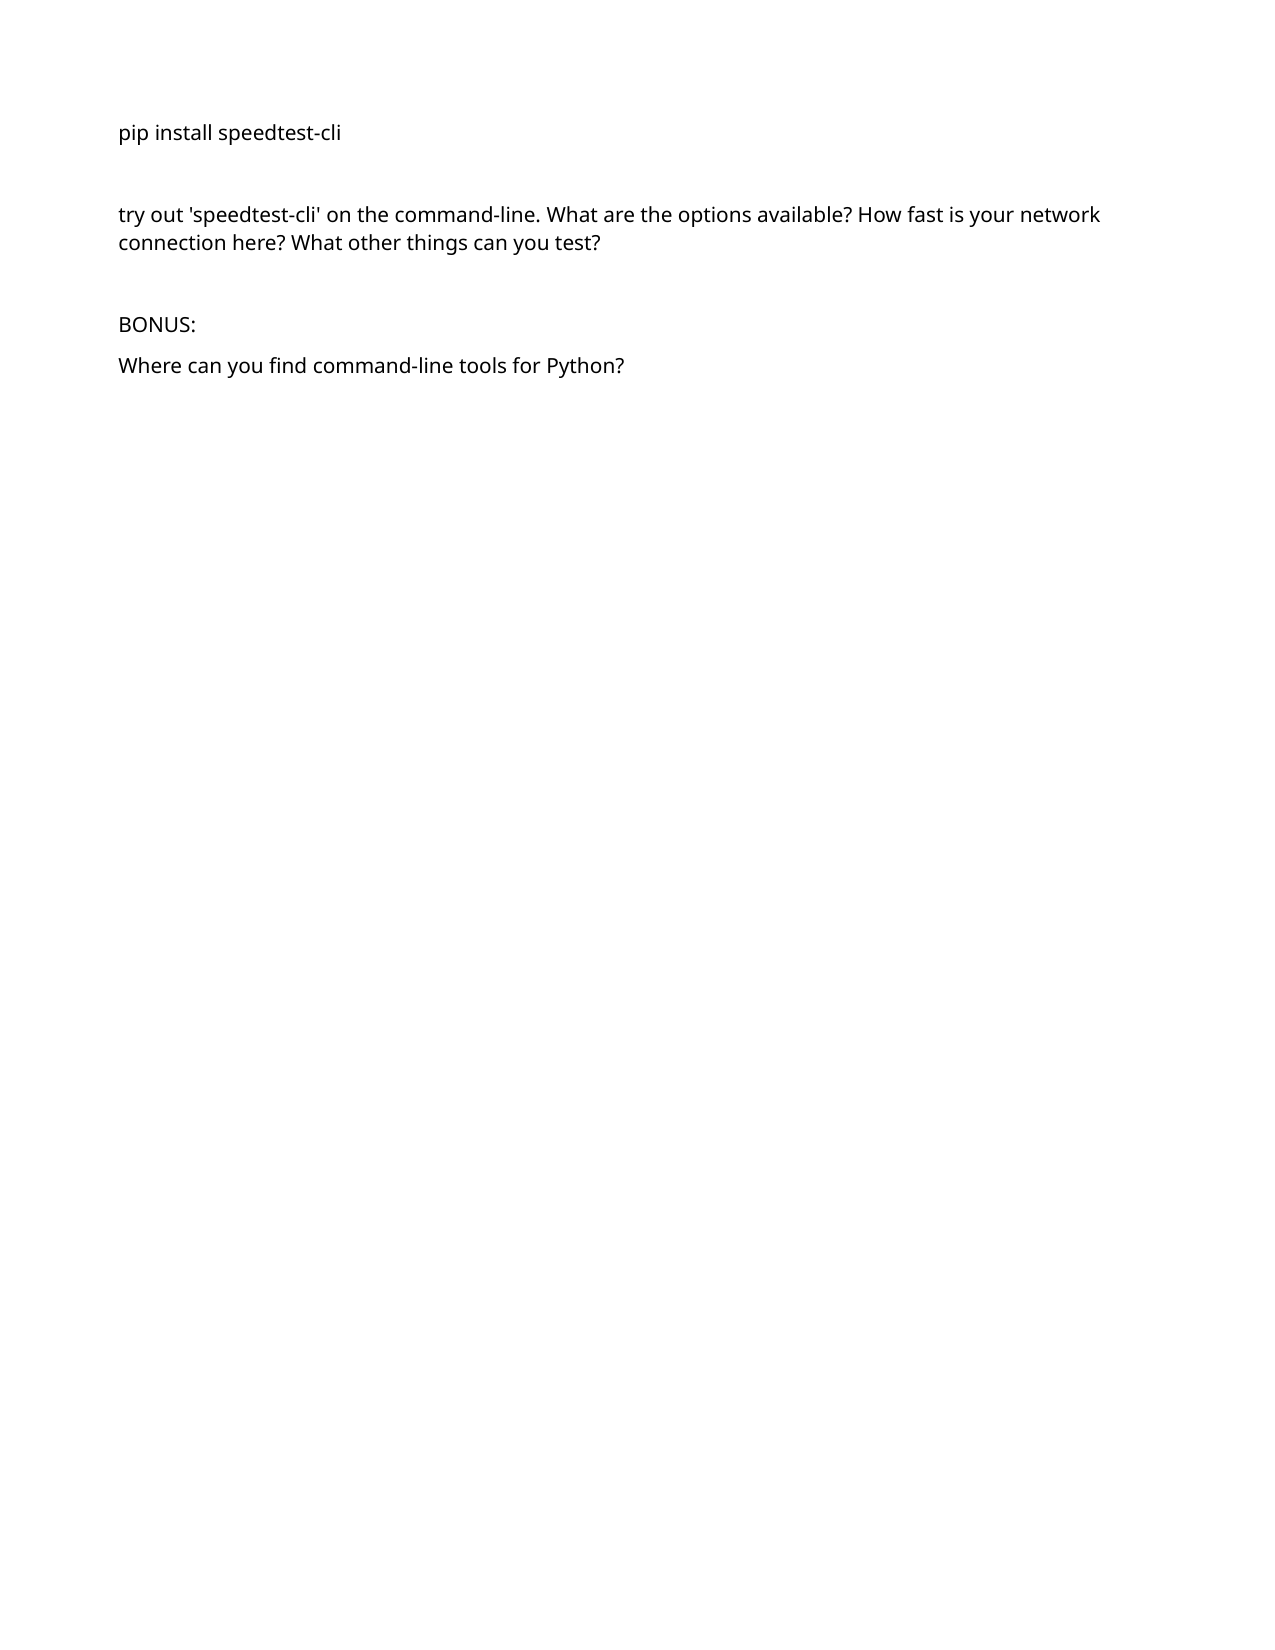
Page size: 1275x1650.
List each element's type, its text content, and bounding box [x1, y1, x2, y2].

text try out 'speedtest-cli' on the command-line. What are the options available? How fast is your network connection here? What other things can you test? [118, 200, 1157, 257]
text Where can you find command-line tools for Python? [118, 351, 1157, 380]
text pip install speedtest-cli [118, 118, 1157, 147]
text BONUS: [118, 310, 1157, 339]
